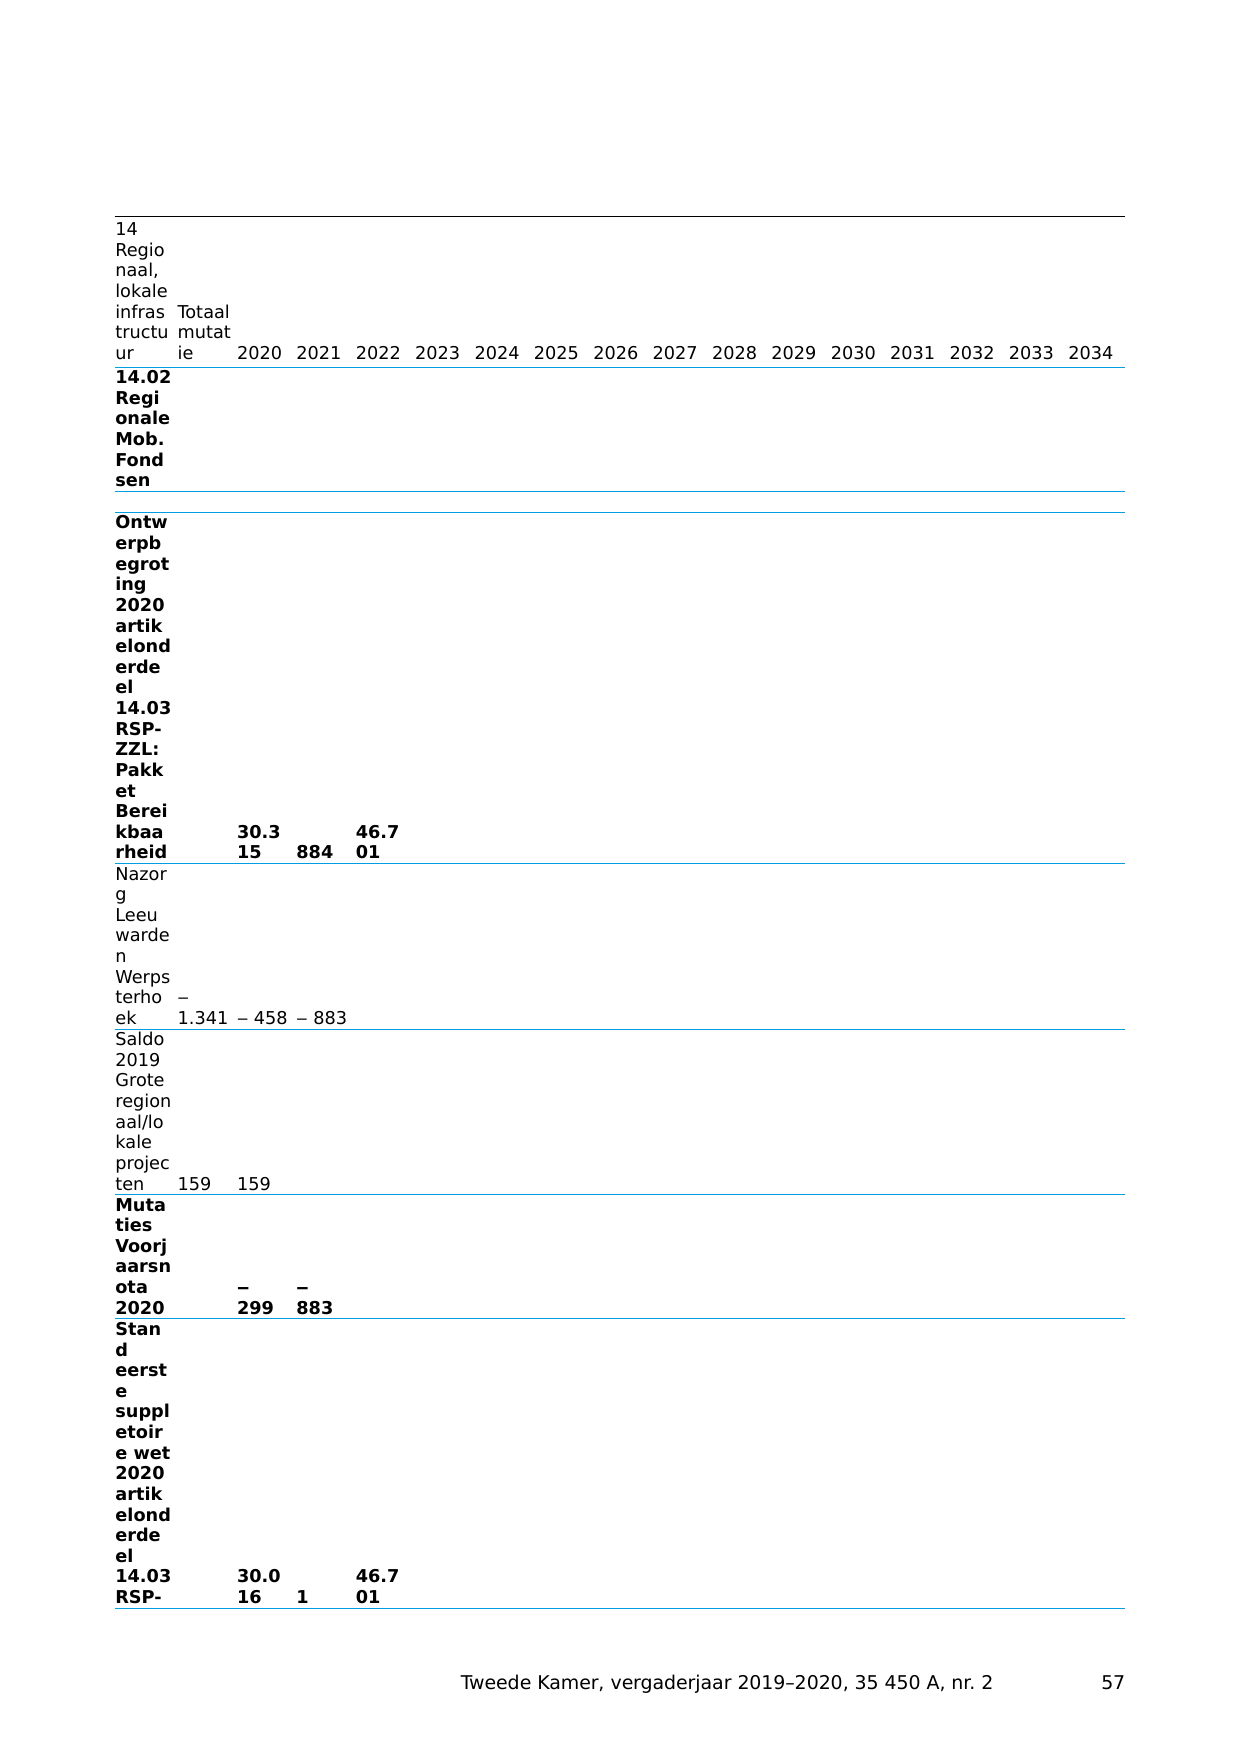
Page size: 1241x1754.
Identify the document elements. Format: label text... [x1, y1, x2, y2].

table_cell [412, 368, 471, 491]
table_cell Totaal mutatie [175, 217, 234, 366]
table_cell [590, 492, 649, 512]
table_cell [887, 513, 946, 863]
table_cell [175, 513, 234, 863]
table_cell [531, 1195, 590, 1318]
table_cell 14.02 Regionale Mob. Fondsen [115, 368, 174, 491]
table_cell 2020 [234, 217, 293, 366]
table_cell 2032 [946, 217, 1006, 366]
table_cell Stand eerste suppletoire wet 2020 artikelonderdeel 14.03 RSP- [115, 1319, 174, 1608]
table_cell Saldo 2019 Grote regionaal/lokale projecten [115, 1030, 174, 1194]
table_cell [471, 1030, 531, 1194]
table_cell [471, 368, 531, 491]
table_cell 2030 [828, 217, 887, 366]
table_cell 2026 [590, 217, 649, 366]
table_cell 30.016 [234, 1319, 293, 1608]
table_cell 2033 [1006, 217, 1065, 366]
table_cell [1065, 368, 1125, 491]
table_cell [471, 1319, 531, 1608]
table_cell 30.315 [234, 513, 293, 863]
table_cell [709, 864, 768, 1028]
table_cell [531, 1030, 590, 1194]
table_cell [946, 513, 1006, 863]
table_cell [828, 1030, 887, 1194]
table_cell [650, 368, 709, 491]
table_cell [471, 1195, 531, 1318]
table_cell [768, 513, 828, 863]
table_cell [828, 1195, 887, 1318]
table_cell 46.701 [353, 513, 412, 863]
table_cell [887, 1030, 946, 1194]
table_cell [768, 368, 828, 491]
table_cell 2028 [709, 217, 768, 366]
table_cell 46.701 [353, 1319, 412, 1608]
table_cell [768, 1030, 828, 1194]
table_cell [353, 1195, 412, 1318]
table_cell [1006, 1030, 1065, 1194]
table_cell [1065, 864, 1125, 1028]
table_cell [828, 492, 887, 512]
table_cell [531, 368, 590, 491]
table_cell [412, 1195, 471, 1318]
table_cell [234, 368, 293, 491]
table_cell [709, 368, 768, 491]
table_header Artikel 14 Regionaal, lokale infrastructuur [115, 191, 1125, 216]
table_cell [412, 492, 471, 512]
table_cell 2029 [768, 217, 828, 366]
table_cell [887, 492, 946, 512]
table_cell [887, 368, 946, 491]
table_cell [234, 492, 293, 512]
table_cell [828, 1319, 887, 1608]
table_cell [1006, 513, 1065, 863]
table_cell [175, 492, 234, 512]
table_cell 2027 [650, 217, 709, 366]
table_cell [946, 864, 1006, 1028]
table_cell 2023 [412, 217, 471, 366]
table_cell [650, 1195, 709, 1318]
table_cell ‒ 299 [234, 1195, 293, 1318]
table_cell [709, 513, 768, 863]
table_cell [1006, 1319, 1065, 1608]
table_cell [471, 492, 531, 512]
table_cell [768, 492, 828, 512]
table_cell [709, 492, 768, 512]
table_cell [887, 864, 946, 1028]
table_cell [412, 513, 471, 863]
table_cell [1065, 513, 1125, 863]
table_cell Ontwerpbegroting 2020 artikelonderdeel 14.03 RSP-ZZL: Pakket Bereikbaarheid [115, 513, 174, 863]
table_cell 1 [293, 1319, 353, 1608]
table_cell [531, 513, 590, 863]
table_cell [175, 368, 234, 491]
table_cell 159 [234, 1030, 293, 1194]
table_cell [650, 513, 709, 863]
table_cell [175, 1319, 234, 1608]
table_cell 2021 [293, 217, 353, 366]
table_cell [709, 1195, 768, 1318]
table_cell [531, 492, 590, 512]
table_cell [1006, 864, 1065, 1028]
table_cell [1065, 1319, 1125, 1608]
table_cell Mutaties Voorjaarsnota 2020 [115, 1195, 174, 1318]
table_cell [412, 864, 471, 1028]
table_cell [828, 864, 887, 1028]
table_cell [650, 1319, 709, 1608]
table_cell [353, 864, 412, 1028]
table_cell [1065, 492, 1125, 512]
table_cell [946, 1030, 1006, 1194]
table_cell [115, 492, 174, 512]
table_cell [946, 368, 1006, 491]
table_cell [946, 492, 1006, 512]
table_cell [828, 368, 887, 491]
table_cell [1006, 492, 1065, 512]
table_cell [353, 1030, 412, 1194]
table_cell ‒ 458 [234, 864, 293, 1028]
table_cell 2022 [353, 217, 412, 366]
table_cell [471, 513, 531, 863]
table_cell 884 [293, 513, 353, 863]
table_cell [175, 1195, 234, 1318]
table_cell ‒ 1.341 [175, 864, 234, 1028]
table_cell ‒ 883 [293, 1195, 353, 1318]
table_cell [293, 368, 353, 491]
table_cell [590, 864, 649, 1028]
table_cell [471, 864, 531, 1028]
table_cell 2025 [531, 217, 590, 366]
table_cell [650, 1030, 709, 1194]
table_cell [412, 1030, 471, 1194]
table_cell [768, 1319, 828, 1608]
table_cell [531, 1319, 590, 1608]
table_cell [768, 1195, 828, 1318]
table_cell [531, 864, 590, 1028]
table_cell [946, 1195, 1006, 1318]
table_cell 2031 [887, 217, 946, 366]
table_cell [590, 1319, 649, 1608]
table_cell 2024 [471, 217, 531, 366]
table_cell [1006, 368, 1065, 491]
table_cell [650, 864, 709, 1028]
table_cell [590, 368, 649, 491]
table_cell 2034 [1065, 217, 1125, 366]
table_cell [353, 492, 412, 512]
table_cell [1006, 1195, 1065, 1318]
table_cell [590, 1195, 649, 1318]
table_cell [828, 513, 887, 863]
table_cell [709, 1319, 768, 1608]
table_cell [590, 513, 649, 863]
table_cell ‒ 883 [293, 864, 353, 1028]
table_cell [412, 1319, 471, 1608]
table_cell [650, 492, 709, 512]
table_cell [1065, 1195, 1125, 1318]
table_cell [353, 368, 412, 491]
table_cell [768, 864, 828, 1028]
table_cell 159 [175, 1030, 234, 1194]
table_cell [887, 1319, 946, 1608]
table_cell [590, 1030, 649, 1194]
table_cell [946, 1319, 1006, 1608]
table_cell [1065, 1030, 1125, 1194]
table_cell [887, 1195, 946, 1318]
table_cell 14 Regionaal, lokale infrastructuur [115, 217, 174, 366]
table_cell Nazorg Leeuwarden Werpsterhoek [115, 864, 174, 1028]
table_cell [293, 492, 353, 512]
table_cell [709, 1030, 768, 1194]
table_cell [293, 1030, 353, 1194]
